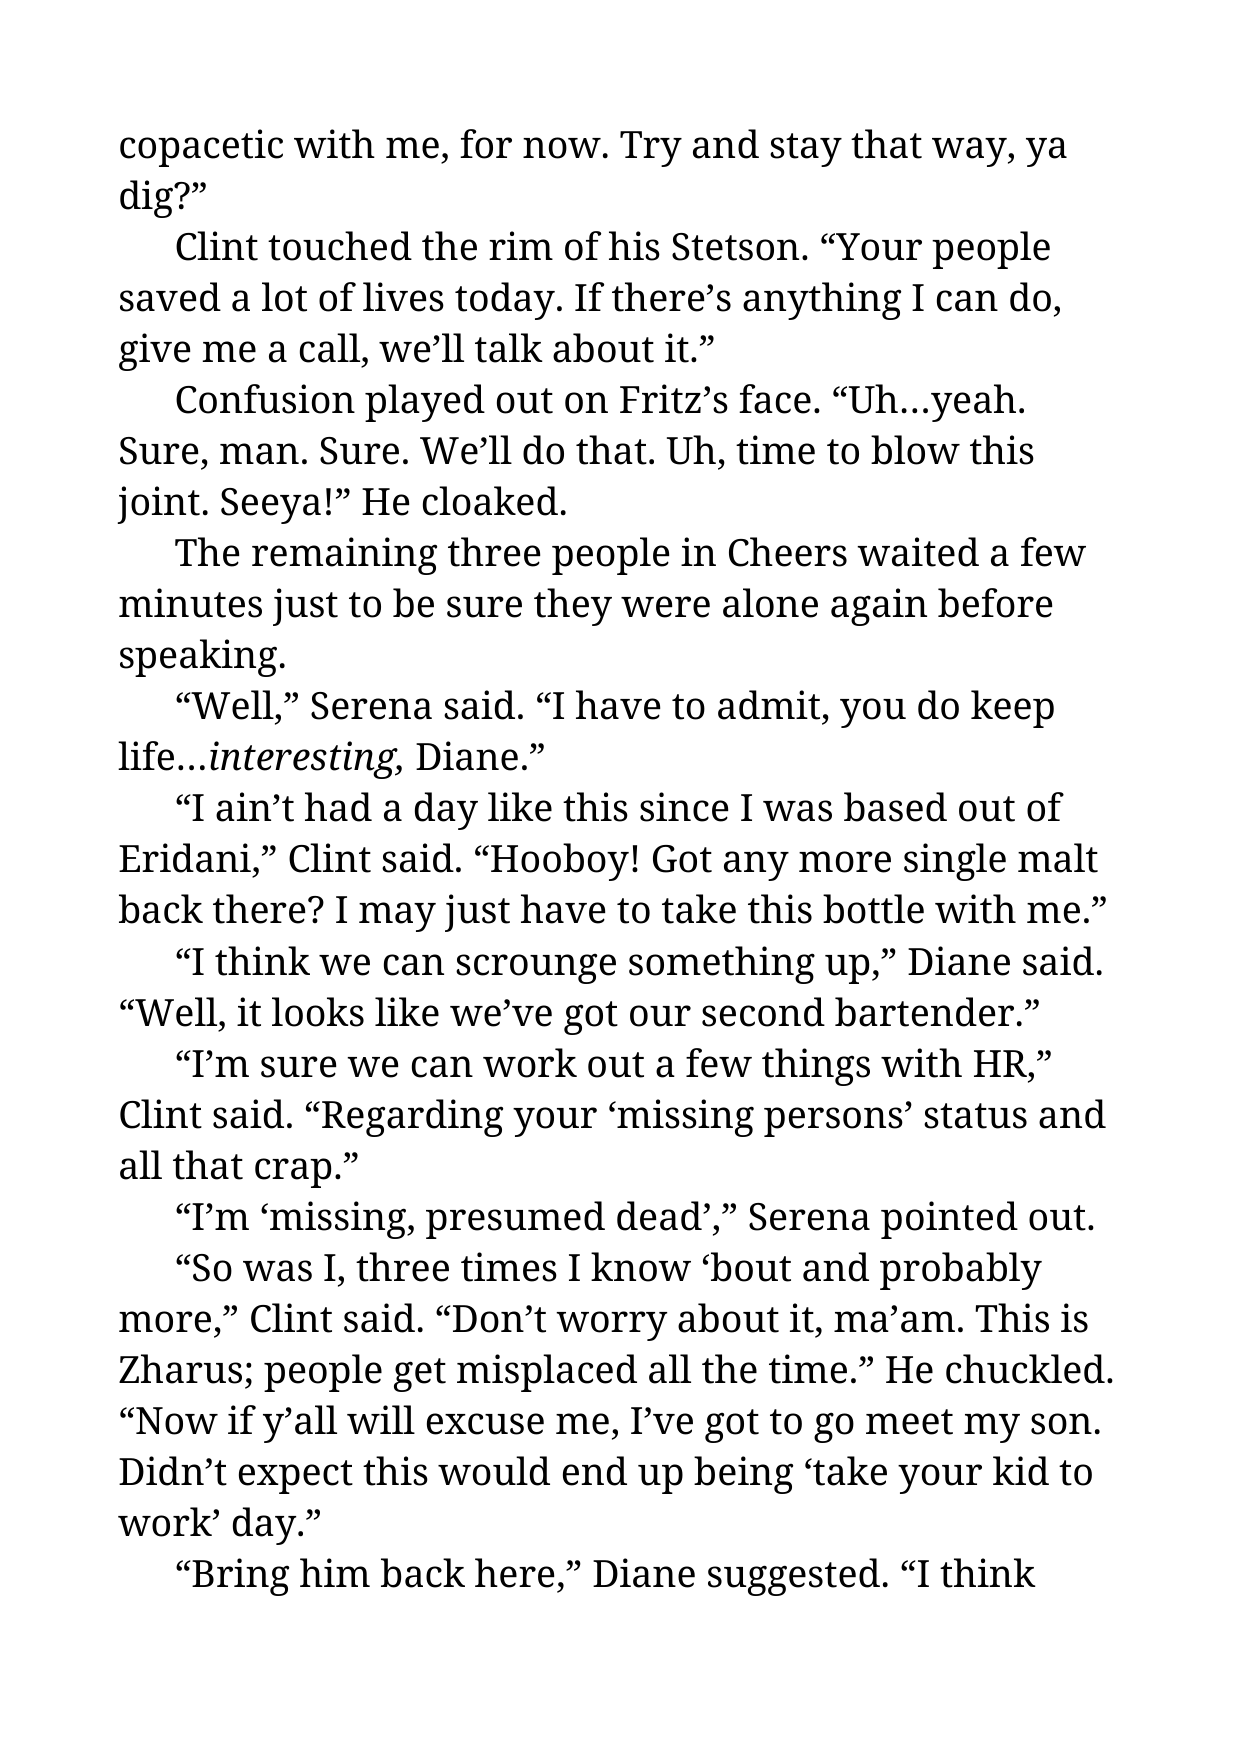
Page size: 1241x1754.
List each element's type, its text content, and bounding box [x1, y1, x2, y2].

text Clint touched the rim of his Stetson. “Your people saved a lot of lives today. If there’s anything I can do, give me a call, we’ll talk about it.” [118, 220, 1122, 373]
text The remaining three people in Cheers waited a few minutes just to be sure they were alone again before speaking. [118, 526, 1122, 679]
text Confusion played out on Fritz’s face. “Uh…yeah. Sure, man. Sure. We’ll do that. Uh, time to blow this joint. Seeya!” He cloaked. [118, 373, 1122, 526]
text “I’m sure we can work out a few things with HR,” Clint said. “Regarding your ‘missing persons’ status and all that crap.” [118, 1037, 1122, 1190]
text “Well,” Serena said. “I have to admit, you do keep life…interesting, Diane.” [118, 679, 1122, 782]
text “I ain’t had a day like this since I was based out of Eridani,” Clint said. “Hooboy! Got any more single malt back there? I may just have to take this bottle with me.” [118, 782, 1122, 935]
text “So was I, three times I know ‘bout and probably more,” Clint said. “Don’t worry about it, ma’am. This is Zharus; people get misplaced all the time.” He chuckled. “Now if y’all will excuse me, I’ve got to go meet my son. Didn’t expect this would end up being ‘take your kid to work’ day.” [118, 1241, 1122, 1547]
text copacetic with me, for now. Try and stay that way, ya dig?” [118, 118, 1122, 220]
text “I think we can scrounge something up,” Diane said. “Well, it looks like we’ve got our second bartender.” [118, 935, 1122, 1037]
text “I’m ‘missing, presumed dead’,” Serena pointed out. [118, 1190, 1122, 1241]
text “Bring him back here,” Diane suggested. “I think [118, 1547, 1122, 1598]
